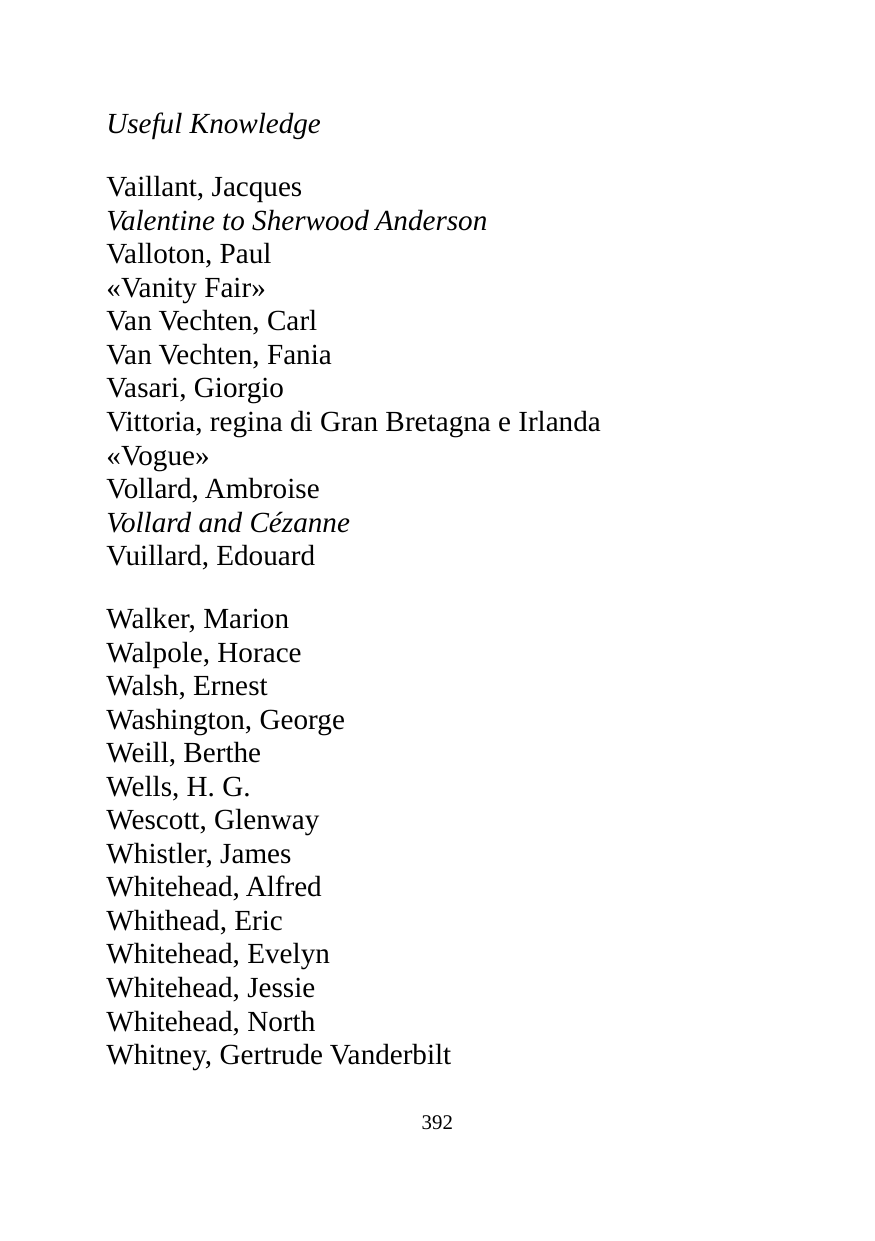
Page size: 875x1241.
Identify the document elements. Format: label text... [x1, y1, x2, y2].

text Walsh, Ernest [106, 668, 768, 702]
text Vasari, Giorgio [106, 371, 768, 404]
text Whitehead, Jessie [106, 970, 768, 1004]
text Vittoria, regina di Gran Bretagna e Irlanda [106, 404, 768, 438]
text Vollard and Cézanne [106, 505, 768, 538]
text «Vogue» [106, 438, 768, 471]
text Walker, Marion [106, 601, 768, 635]
text Valentine to Sherwood Anderson [106, 203, 768, 236]
text Wells, H. G. [106, 769, 768, 802]
text Weill, Berthe [106, 735, 768, 769]
text Van Vechten, Carl [106, 303, 768, 337]
text «Vanity Fair» [106, 270, 768, 303]
text Whitehead, North [106, 1004, 768, 1037]
text Whithead, Eric [106, 903, 768, 937]
text Walpole, Horace [106, 635, 768, 668]
text Whitehead, Evelyn [106, 937, 768, 970]
text Washington, George [106, 702, 768, 735]
text Whistler, James [106, 836, 768, 869]
text Whitney, Gertrude Vanderbilt [106, 1037, 768, 1071]
text Vollard, Ambroise [106, 471, 768, 505]
text Van Vechten, Fania [106, 337, 768, 371]
text Vuillard, Edouard [106, 538, 768, 572]
text Valloton, Paul [106, 236, 768, 270]
text Whitehead, Alfred [106, 869, 768, 903]
text Vaillant, Jacques [106, 169, 768, 203]
text Wescott, Glenway [106, 802, 768, 836]
text Useful Knowledge [106, 106, 768, 140]
